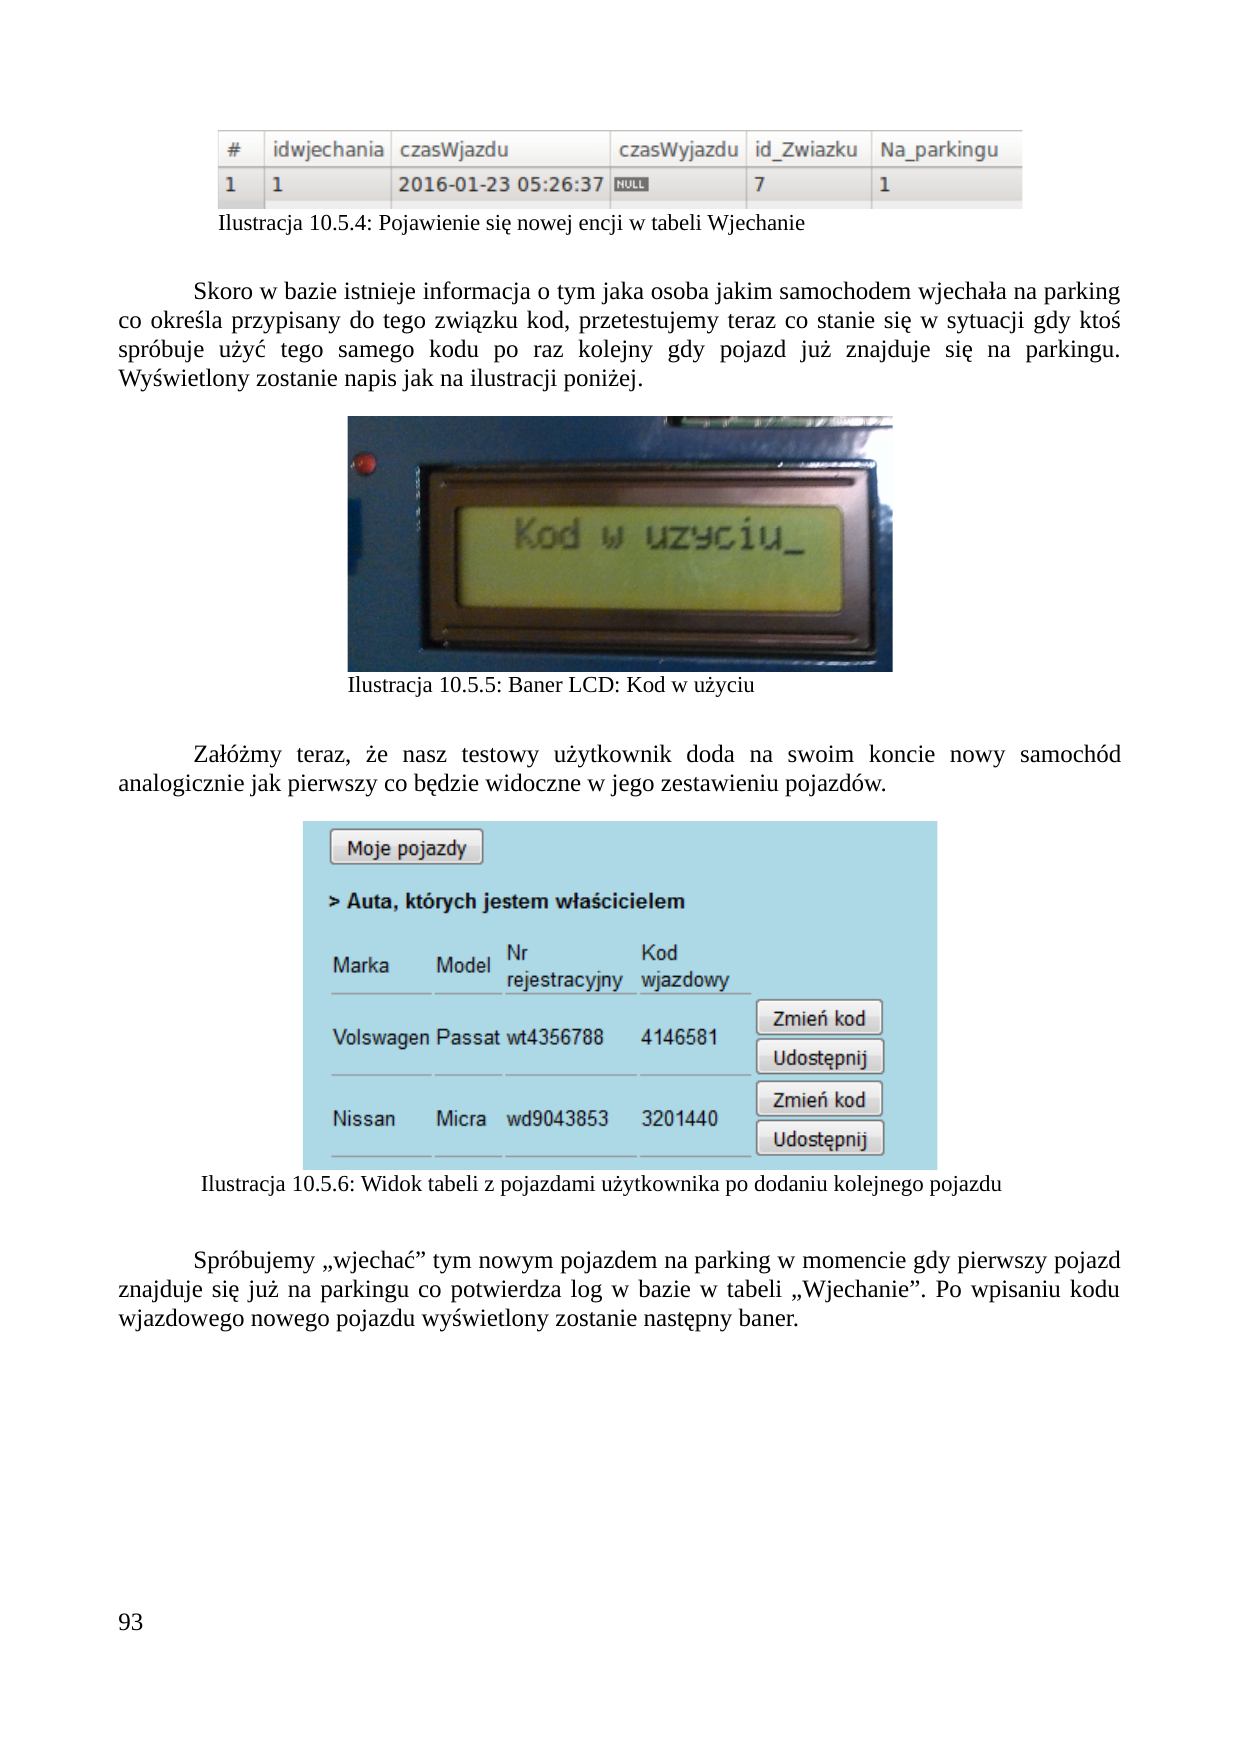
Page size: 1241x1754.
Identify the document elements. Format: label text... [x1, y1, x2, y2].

text Skoro w bazie istnieje informacja o tym jaka osoba jakim samochodem wjechała na parking co określa przypisany do tego związku kod, przetestujemy teraz co stanie się w sytuacji gdy ktoś spróbuje użyć tego samego kodu po raz kolejny gdy pojazd już znajduje się na parkingu. Wyświetlony zostanie napis jak na ilustracji poniżej. [118, 276, 1122, 391]
text Ilustracja 10.5.4: Pojawienie się nowej encji w tabeli Wjechanie [218, 209, 1022, 235]
picture [347, 416, 893, 672]
picture [217, 130, 1023, 209]
text Ilustracja 10.5.5: Baner LCD: Kod w użyciu [347, 672, 893, 698]
picture [302, 821, 938, 1170]
text Ilustracja 10.5.6: Widok tabeli z pojazdami użytkownika po dodaniu kolejnego pojazdu [201, 821, 1040, 1196]
text Spróbujemy „wjechać” tym nowym pojazdem na parking w momencie gdy pierwszy pojazd znajduje się już na parkingu co potwierdza log w bazie w tabeli „Wjechanie”. Po wpisaniu kodu wjazdowego nowego pojazdu wyświetlony zostanie następny baner. [118, 1246, 1122, 1332]
text Załóżmy teraz, że nasz testowy użytkownik doda na swoim koncie nowy samochód analogicznie jak pierwszy co będzie widoczne w jego zestawieniu pojazdów. [118, 739, 1122, 796]
